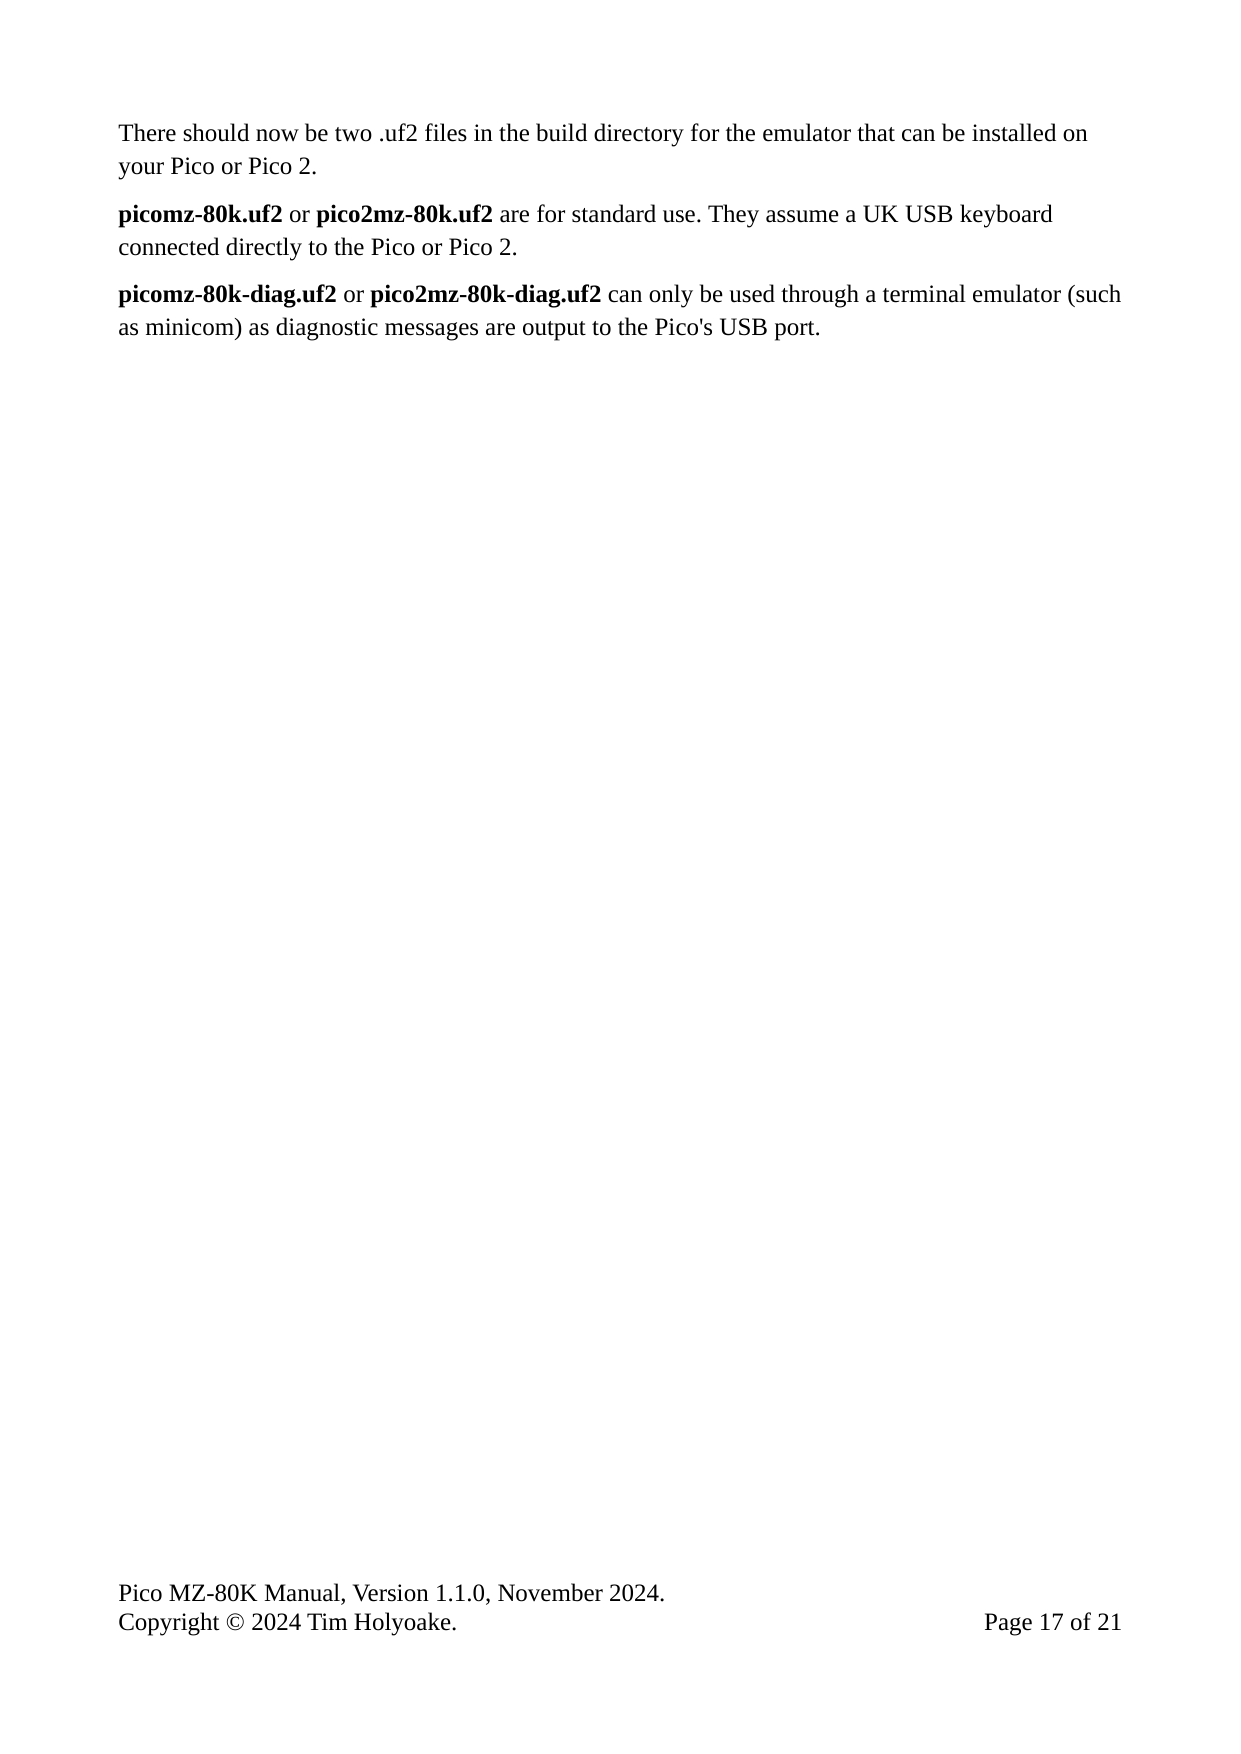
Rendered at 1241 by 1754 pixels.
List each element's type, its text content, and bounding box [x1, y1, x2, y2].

text picomz-80k-diag.uf2 or pico2mz-80k-diag.uf2 can only be used through a terminal emulator (such as minicom) as diagnostic messages are output to the Pico's USB port. [118, 279, 1122, 341]
text picomz-80k.uf2 or pico2mz-80k.uf2 are for standard use. They assume a UK USB keyboard connected directly to the Pico or Pico 2. [118, 199, 1122, 261]
text There should now be two .uf2 files in the build directory for the emulator that can be installed on your Pico or Pico 2. [118, 118, 1122, 180]
